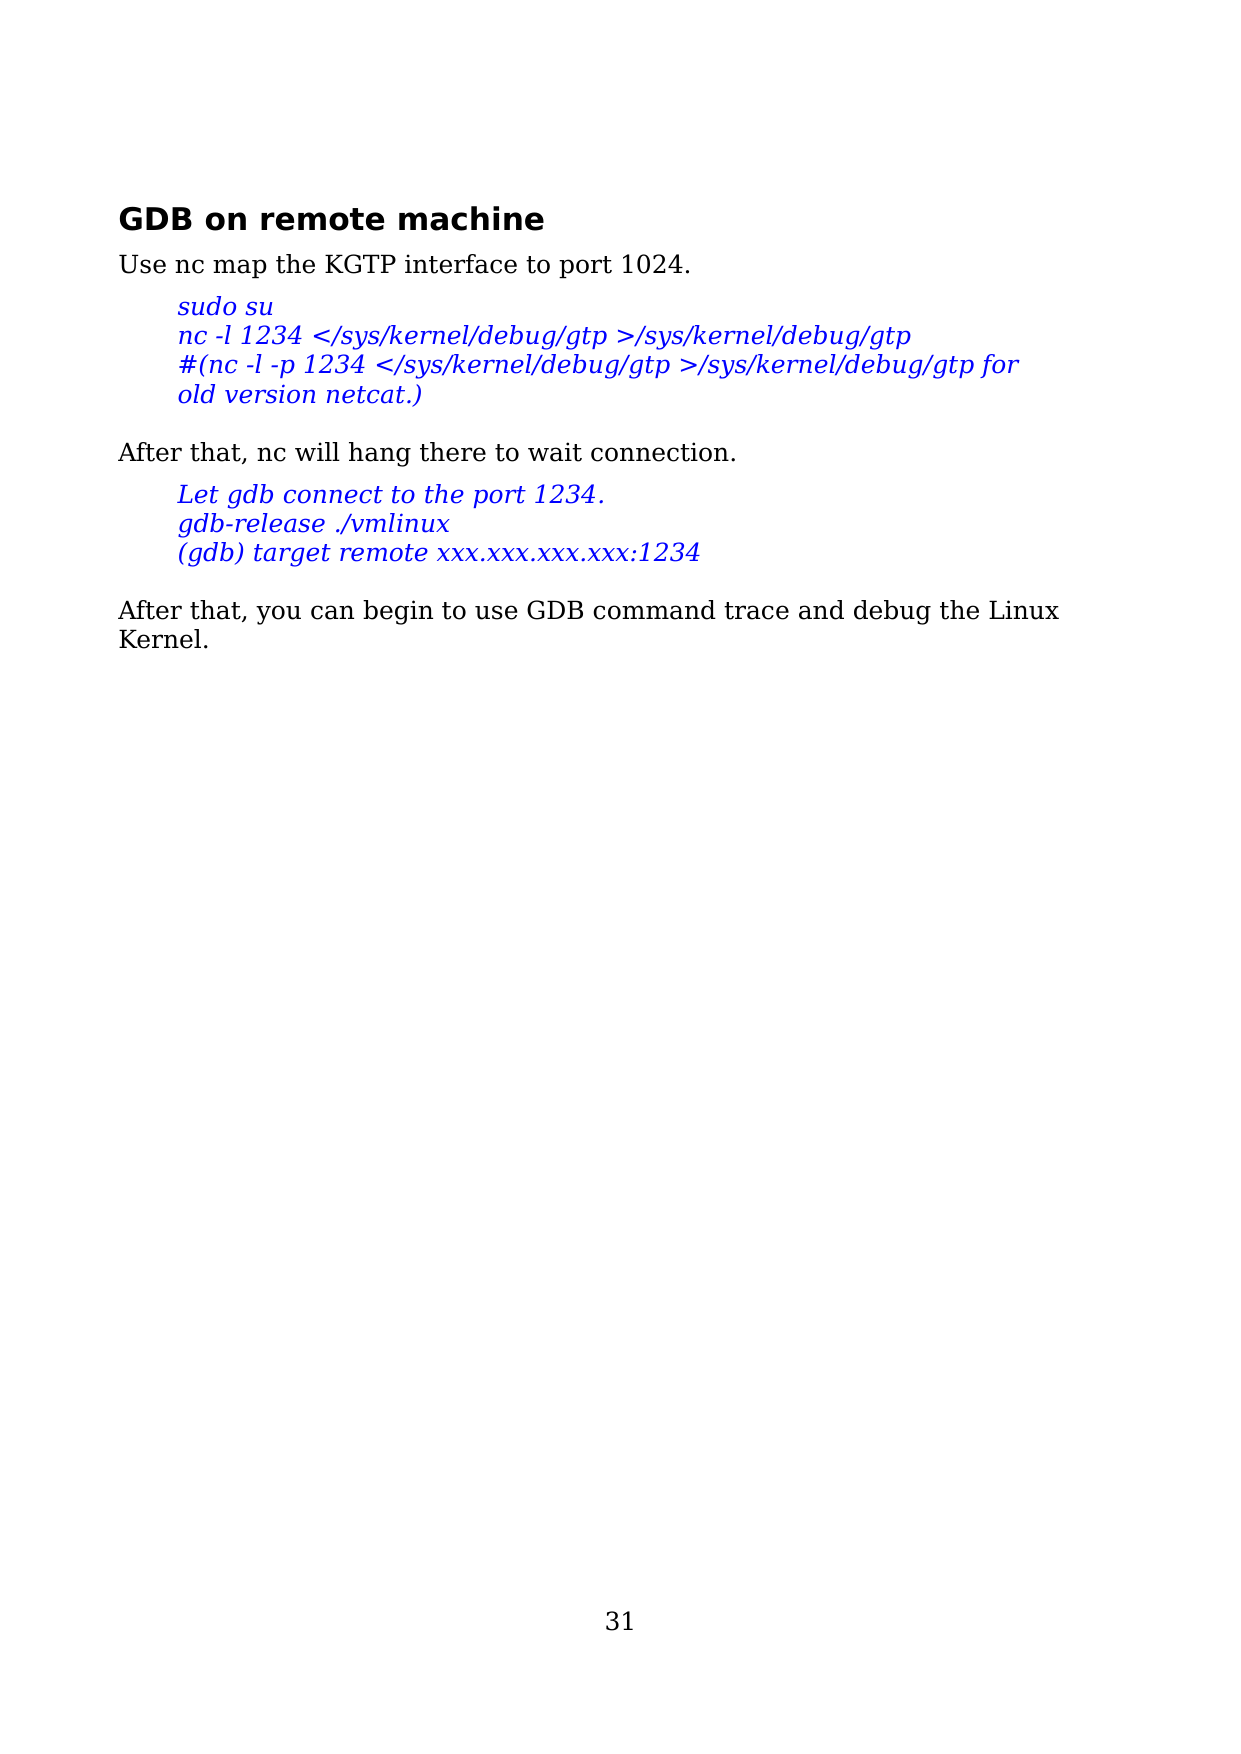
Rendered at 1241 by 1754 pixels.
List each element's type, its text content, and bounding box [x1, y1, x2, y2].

text #(nc -l -p 1234 </sys/kernel/debug/gtp >/sys/kernel/debug/gtp for old version netcat.) [177, 351, 1063, 409]
text Use nc map the KGTP interface to port 1024. [118, 251, 1122, 280]
text Let gdb connect to the port 1234. [177, 480, 1063, 509]
text sudo su [177, 292, 1063, 321]
subtitle GDB on remote machine [118, 202, 1122, 238]
text (gdb) target remote xxx.xxx.xxx.xxx:1234 [177, 538, 1063, 567]
text After that, nc will hang there to wait connection. [118, 438, 1122, 467]
text After that, you can begin to use GDB command trace and debug the Linux Kernel. [118, 596, 1122, 655]
text nc -l 1234 </sys/kernel/debug/gtp >/sys/kernel/debug/gtp [177, 321, 1063, 351]
text gdb-release ./vmlinux [177, 509, 1063, 538]
